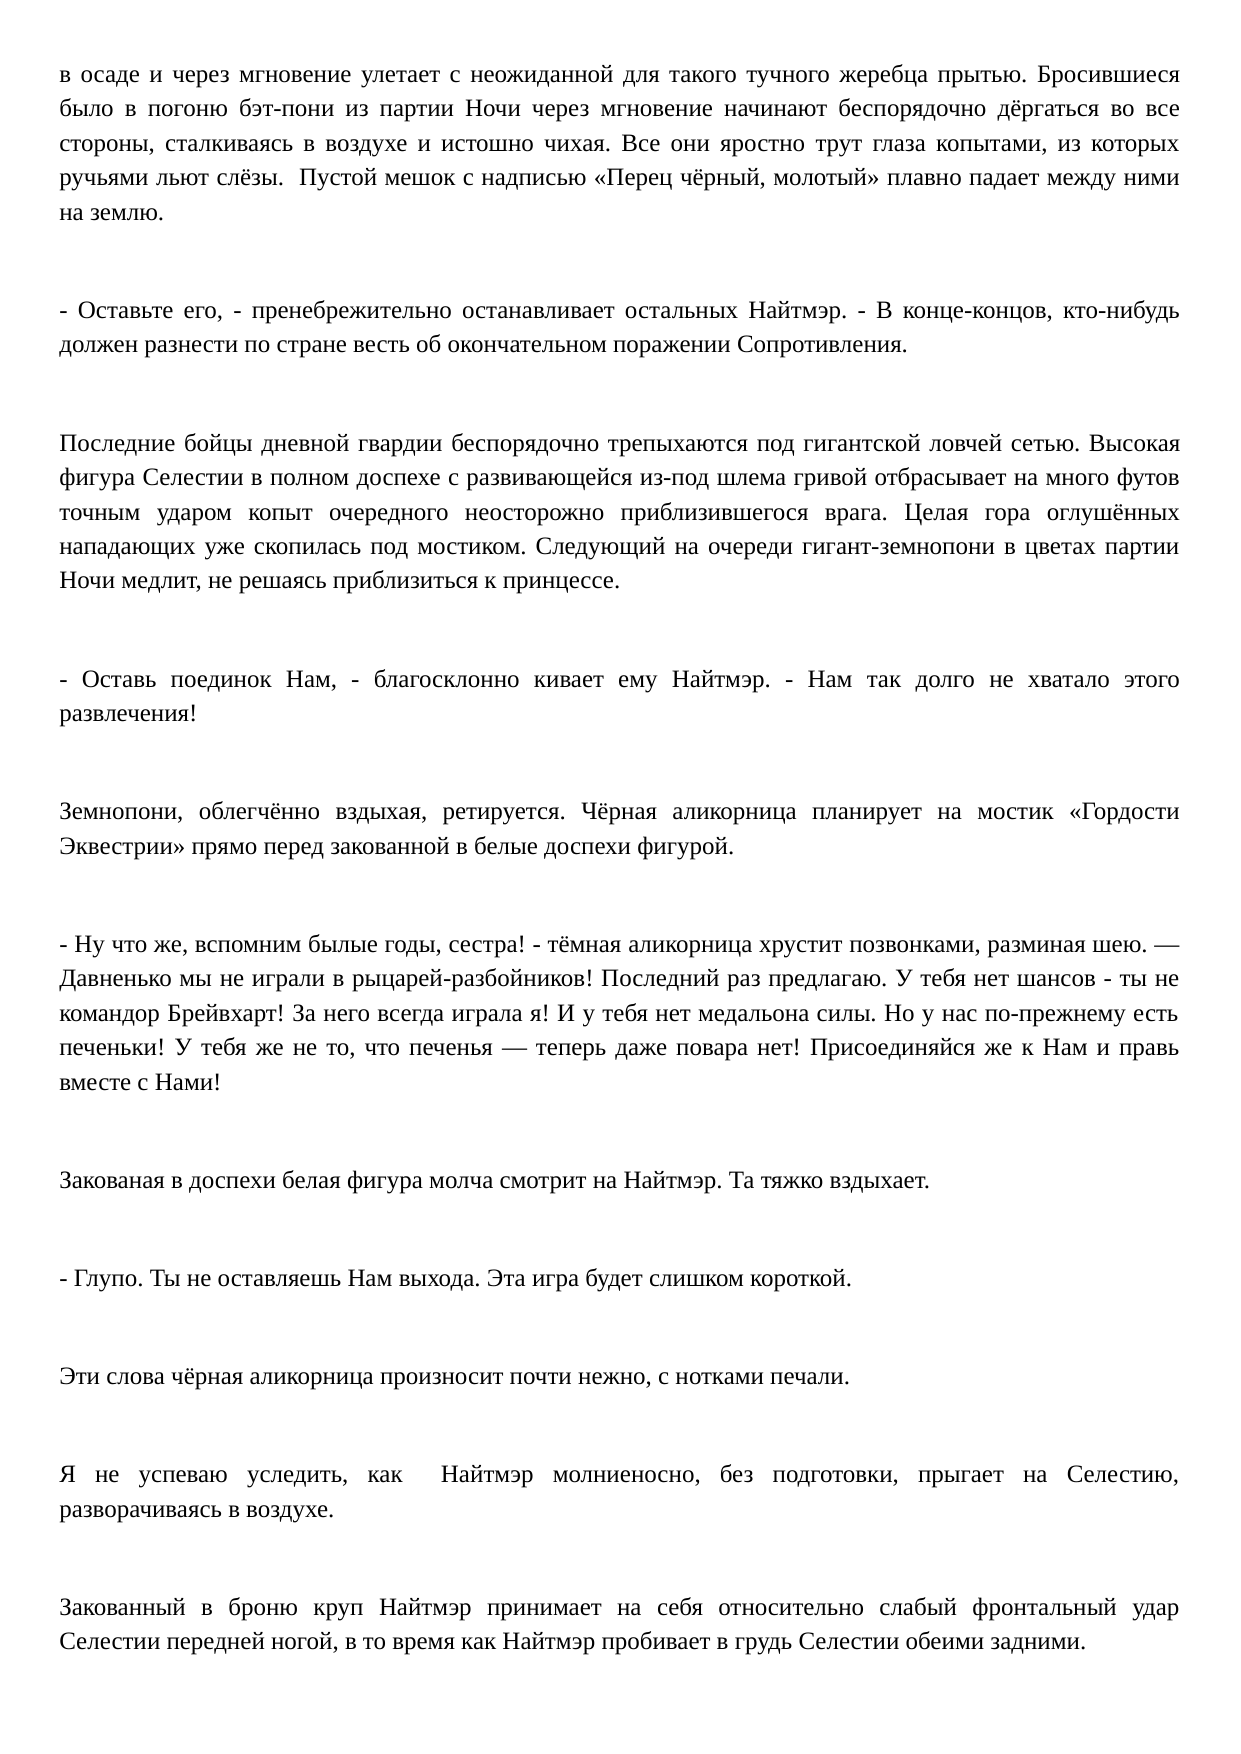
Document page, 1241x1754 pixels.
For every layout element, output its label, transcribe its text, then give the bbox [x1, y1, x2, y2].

text в осаде и через мгновение улетает с неожиданной для такого тучного жеребца прытью. Бросившиеся было в погоню бэт-пони из партии Ночи через мгновение начинают беспорядочно дёргаться во все стороны, сталкиваясь в воздухе и истошно чихая. Все они яростно трут глаза копытами, из которых ручьями льют слёзы. Пустой мешок с надписью «Перец чёрный, молотый» плавно падает между ними на землю. [59, 59, 1181, 226]
text - Ну что же, вспомним былые годы, сестра! - тёмная аликорница хрустит позвонками, разминая шею. — Давненько мы не играли в рыцарей-разбойников! Последний раз предлагаю. У тебя нет шансов - ты не командор Брейвхарт! За него всегда играла я! И у тебя нет медальона силы. Но у нас по-прежнему есть печеньки! У тебя же не то, что печенья — теперь даже повара нет! Присоединяйся же к Нам и правь вместе с Нами! [59, 929, 1181, 1096]
text Я не успеваю уследить, как Найтмэр молниеносно, без подготовки, прыгает на Селестию, разворачиваясь в воздухе. [59, 1459, 1181, 1523]
text - Оставь поединок Нам, - благосклонно кивает ему Найтмэр. - Нам так долго не хватало этого развлечения! [59, 664, 1181, 727]
text Закованный в броню круп Найтмэр принимает на себя относительно слабый фронтальный удар Селестии передней ногой, в то время как Найтмэр пробивает в грудь Селестии обеими задними. [59, 1592, 1181, 1655]
text Земнопони, облегчённо вздыхая, ретируется. Чёрная аликорница планирует на мостик «Гордости Эквестрии» прямо перед закованной в белые доспехи фигурой. [59, 796, 1181, 859]
text - Оставьте его, - пренебрежительно останавливает остальных Найтмэр. - В конце-концов, кто-нибудь должен разнести по стране весть об окончательном поражении Сопротивления. [59, 295, 1181, 358]
text Последние бойцы дневной гвардии беспорядочно трепыхаются под гигантской ловчей сетью. Высокая фигура Селестии в полном доспехе с развивающейся из-под шлема гривой отбрасывает на много футов точным ударом копыт очередного неосторожно приблизившегося врага. Целая гора оглушённых нападающих уже скопилась под мостиком. Следующий на очереди гигант-земнопони в цветах партии Ночи медлит, не решаясь приблизиться к принцессе. [59, 428, 1181, 594]
text Эти слова чёрная аликорница произносит почти нежно, с нотками печали. [59, 1361, 1181, 1390]
text Закованая в доспехи белая фигура молча смотрит на Найтмэр. Та тяжко вздыхает. [59, 1165, 1181, 1194]
text - Глупо. Ты не оставляешь Нам выхода. Эта игра будет слишком короткой. [59, 1263, 1181, 1292]
